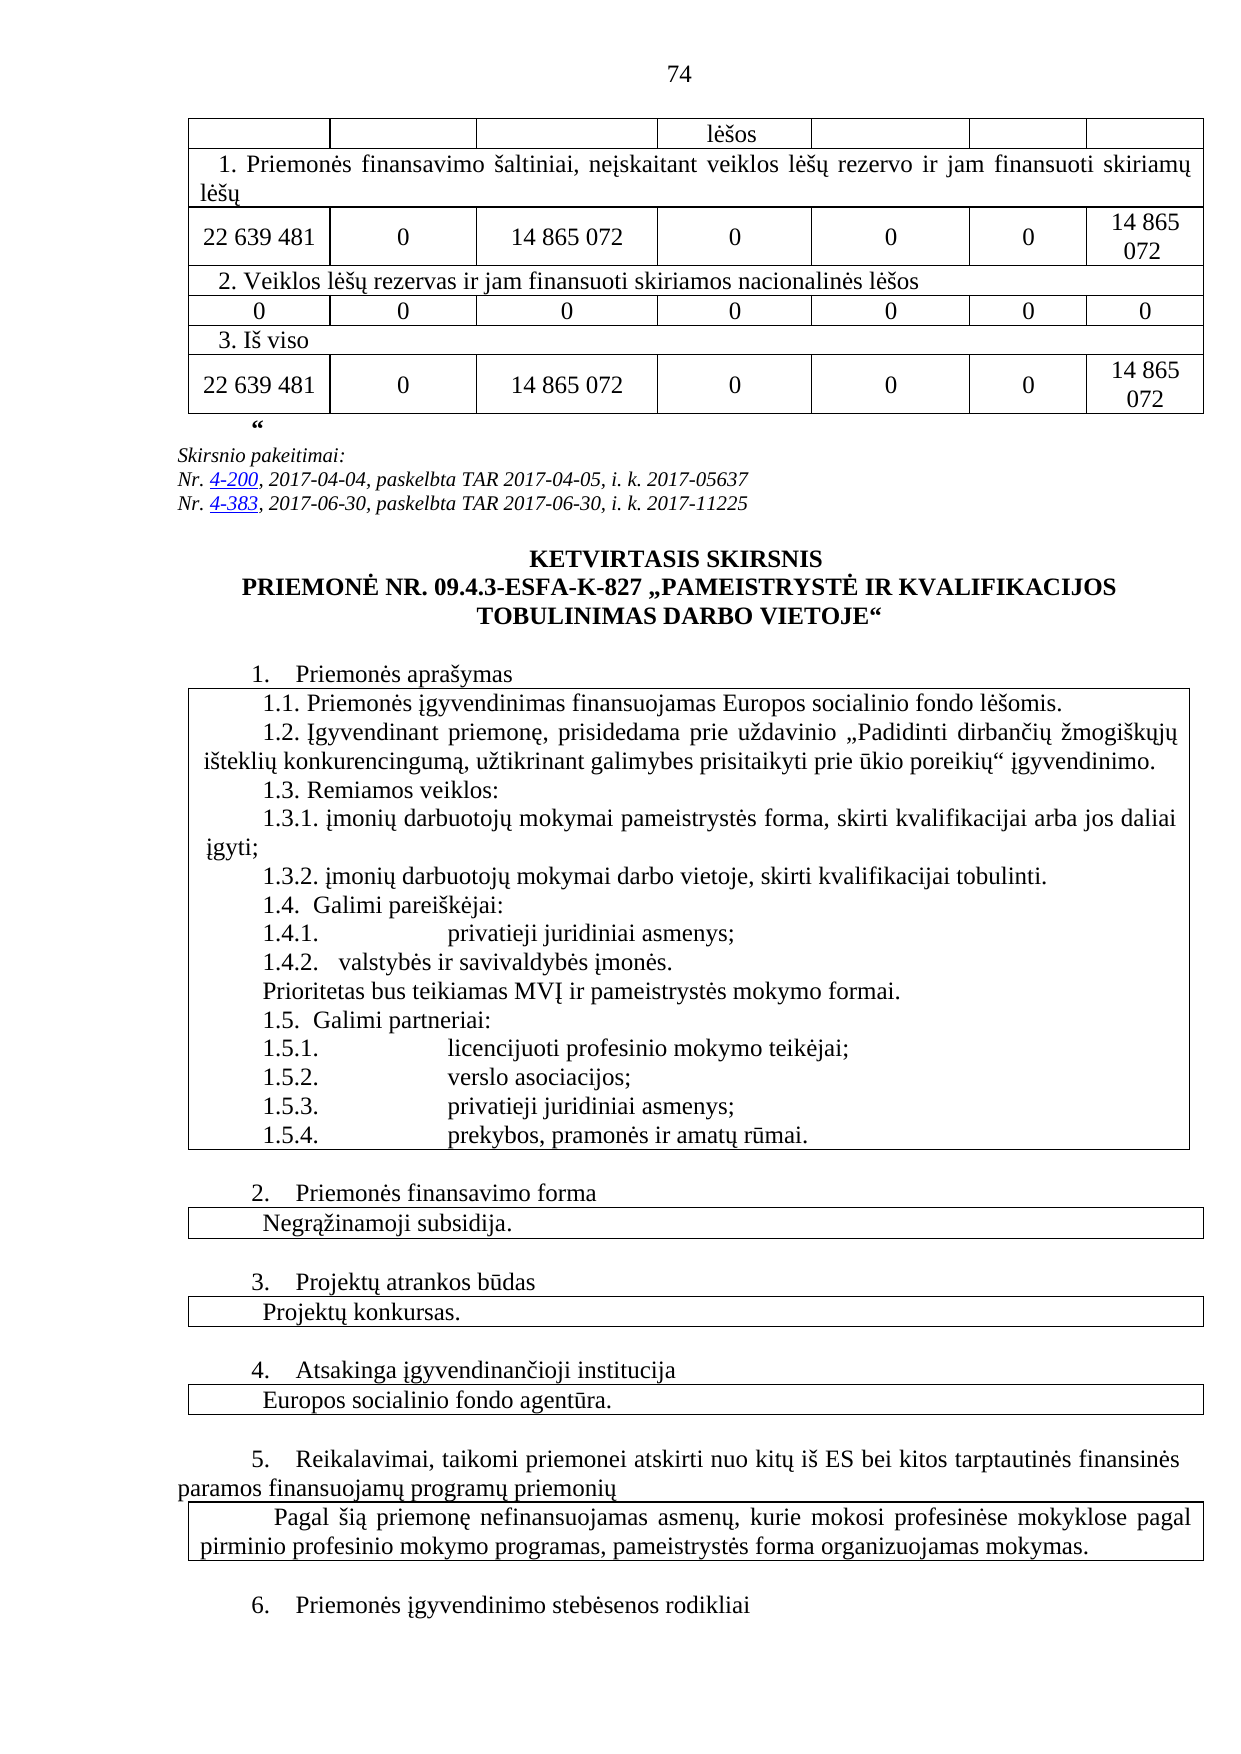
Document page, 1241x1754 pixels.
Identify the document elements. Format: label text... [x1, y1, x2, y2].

table_cell 0 [970, 208, 1086, 265]
text 2. Priemonės finansavimo forma [251, 1178, 1181, 1207]
table_cell 0 [812, 355, 969, 413]
table_cell 2. Veiklos lėšų rezervas ir jam finansuoti skiriamos nacionalinės lėšos [189, 266, 1203, 295]
table_cell 3. Iš viso [189, 326, 1203, 354]
table_cell 0 [477, 296, 657, 324]
table_cell 14 865 072 [1087, 355, 1203, 413]
text Nr. 4-200, 2017-04-04, paskelbta TAR 2017-04-05, i. k. 2017-05637 [177, 467, 1181, 491]
table_header 1.1. Priemonės įgyvendinimas finansuojamas Europos socialinio fondo lėšomis. [189, 689, 1189, 717]
table_cell 0 [331, 355, 476, 413]
table_cell 22 639 481 [189, 208, 329, 265]
table_cell [1087, 119, 1203, 148]
table_cell 0 [812, 296, 969, 324]
table_cell 0 [331, 296, 476, 324]
text PRIEMONĖ NR. 09.4.3-ESFA-K-827 „PAMEISTRYSTĖ ir kvalifikacijos tobulinimas darbo vietoje“ [177, 572, 1181, 630]
text Skirsnio pakeitimai: [177, 443, 1181, 467]
table_cell 14 865 072 [1087, 208, 1203, 265]
table_cell 1.4. Galimi pareiškėjai: 1.4.1. privatieji juridiniai asmenys; 1.4.2. valstybės ir savivaldybės įmonės. Prioritetas bus teikiamas MVĮ ir pameistrystės mokymo formai. [189, 890, 1189, 1005]
text 3. Projektų atrankos būdas [251, 1267, 1181, 1296]
table_header Negrąžinamoji subsidija. [189, 1208, 1203, 1237]
table_header Projektų konkursas. [189, 1297, 1203, 1326]
text KETVIRTASIS SKIRSNIS [177, 544, 1181, 572]
text 6. Priemonės įgyvendinimo stebėsenos rodikliai [251, 1590, 1181, 1618]
table_cell 14 865 072 [477, 355, 657, 413]
table_cell 1.2. Įgyvendinant priemonę, prisidedama prie uždavinio „Padidinti dirbančių žmogiškųjų išteklių konkurencingumą, užtikrinant galimybes prisitaikyti prie ūkio poreikių“ įgyvendinimo. [189, 717, 1189, 775]
table_cell 0 [658, 208, 811, 265]
table_cell 22 639 481 [189, 355, 329, 413]
text “ [177, 414, 1211, 443]
table_cell 14 865 072 [477, 208, 657, 265]
table_cell [477, 119, 657, 148]
table_header Europos socialinio fondo agentūra. [189, 1385, 1203, 1414]
table_cell 0 [331, 208, 476, 265]
text Nr. 4-383, 2017-06-30, paskelbta TAR 2017-06-30, i. k. 2017-11225 [177, 491, 1181, 515]
table_header Pagal šią priemonę nefinansuojamas asmenų, kurie mokosi profesinėse mokyklose pagal pirminio profesinio mokymo programas, pameistrystės forma organizuojamas mokymas. [189, 1503, 1203, 1560]
table_cell 0 [658, 355, 811, 413]
table_cell 1. Priemonės finansavimo šaltiniai, neįskaitant veiklos lėšų rezervo ir jam finansuoti skiriamų lėšų [189, 149, 1203, 206]
table_cell 0 [189, 296, 329, 324]
table_cell 1.5. Galimi partneriai: 1.5.1. licencijuoti profesinio mokymo teikėjai; 1.5.2. verslo asociacijos; 1.5.3. privatieji juridiniai asmenys; 1.5.4. prekybos, pramonės ir amatų rūmai. [189, 1005, 1189, 1148]
table_cell 0 [1087, 296, 1203, 324]
table_cell 0 [970, 355, 1086, 413]
table_cell [331, 119, 476, 148]
table_cell [970, 119, 1086, 148]
table_cell 0 [812, 208, 969, 265]
table_cell [189, 119, 329, 148]
text 1. Priemonės aprašymas [251, 659, 1181, 687]
text 4. Atsakinga įgyvendinančioji institucija [251, 1356, 1181, 1384]
table_cell lėšos [658, 119, 811, 148]
table_cell 1.3. Remiamos veiklos: 1.3.1. įmonių darbuotojų mokymai pameistrystės forma, skirti kvalifikacijai arba jos daliai įgyti; 1.3.2. įmonių darbuotojų mokymai darbo vietoje, skirti kvalifikacijai tobulinti. [189, 775, 1189, 890]
table_cell 0 [970, 296, 1086, 324]
text 5. Reikalavimai, taikomi priemonei atskirti nuo kitų iš ES bei kitos tarptautinės finansinės paramos finansuojamų programų priemonių [177, 1444, 1181, 1501]
table_cell 0 [658, 296, 811, 324]
table_cell [812, 119, 969, 148]
